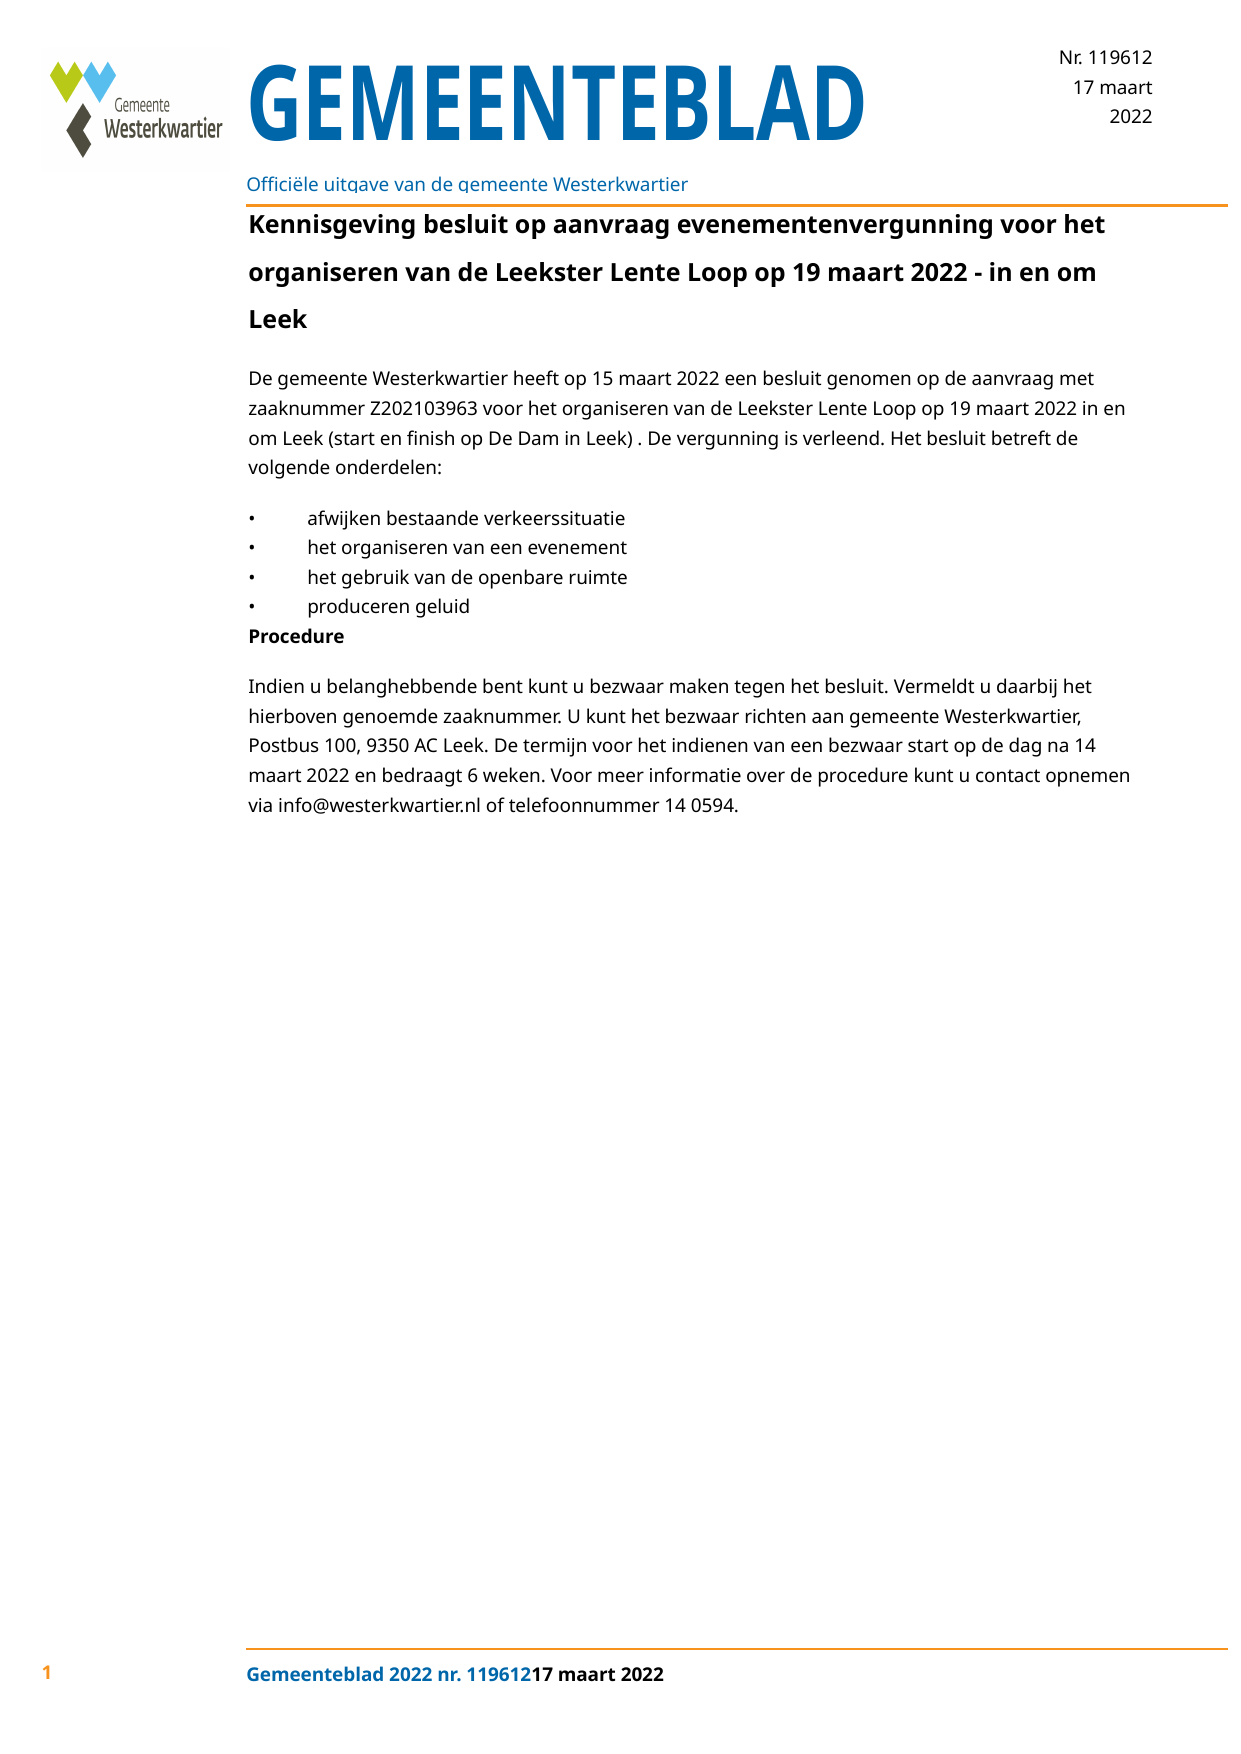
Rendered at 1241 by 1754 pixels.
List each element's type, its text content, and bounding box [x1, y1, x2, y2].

text Procedure [248, 623, 1152, 649]
text Indien u belanghebbende bent kunt u bezwaar maken tegen het besluit. Vermeldt u daarbij het hierboven genoemde zaaknummer. U kunt het bezwaar richten aan gemeente Westerkwartier, Postbus 100, 9350 AC Leek. De termijn voor het indienen van een bezwaar start op de dag na 14 maart 2022 en bedraagt 6 weken. Voor meer informatie over de procedure kunt u contact opnemen via info@westerkwartier.nl of telefoonnummer 14 0594. [248, 673, 1152, 817]
text De gemeente Westerkwartier heeft op 15 maart 2022 een besluit genomen op de aanvraag met zaaknummer Z202103963 voor het organiseren van de Leekster Lente Loop op 19 maart 2022 in en om Leek (start en finish op De Dam in Leek) . De vergunning is verleend. Het besluit betreft de volgende onderdelen: [248, 366, 1152, 480]
list het gebruik van de openbare ruimte [248, 564, 1152, 589]
picture [41, 47, 231, 172]
list produceren geluid [248, 593, 1152, 619]
text Kennisgeving besluit op aanvraag evenementenvergunning voor het organiseren van de Leekster Lente Loop op 19 maart 2022 - in en om Leek [248, 207, 1152, 336]
list afwijken bestaande verkeerssituatie [248, 505, 1152, 530]
list het organiseren van een evenement [248, 534, 1152, 560]
